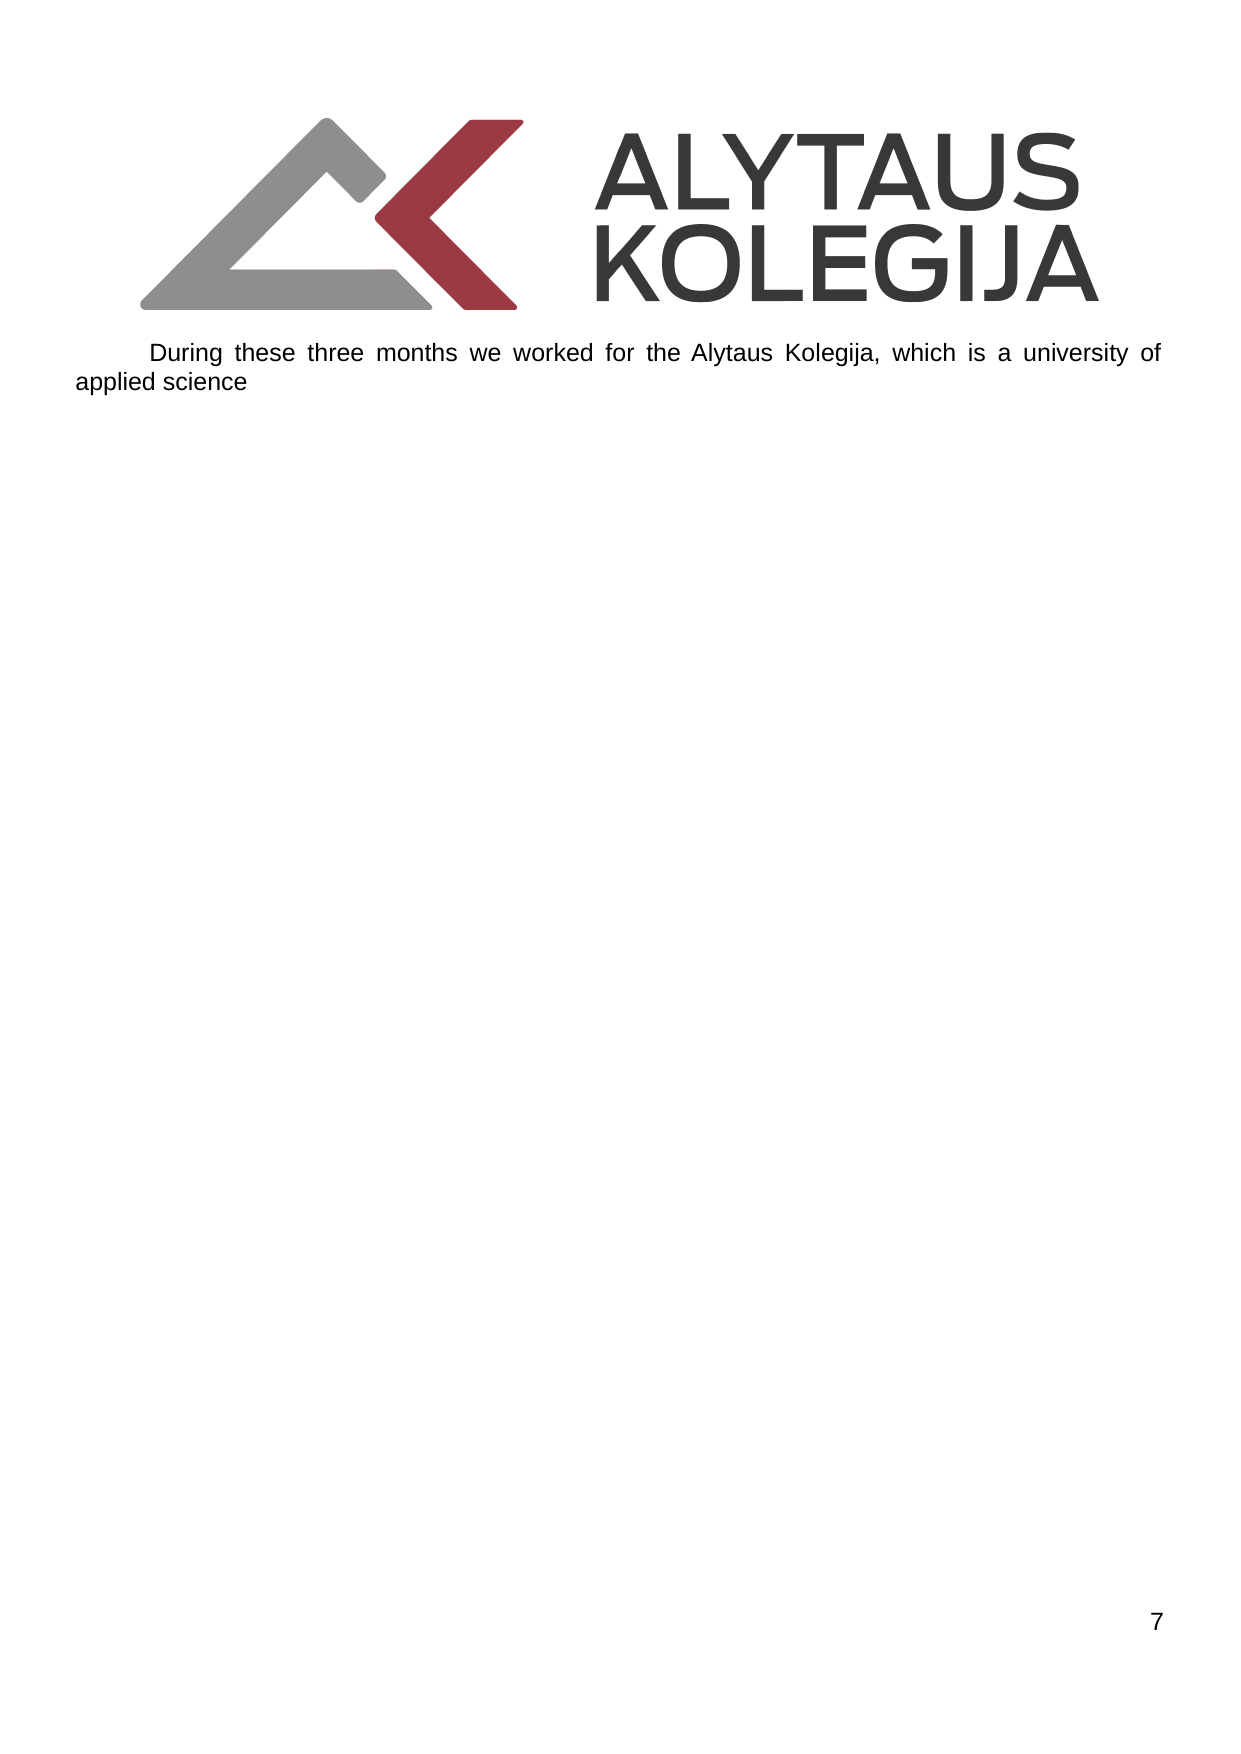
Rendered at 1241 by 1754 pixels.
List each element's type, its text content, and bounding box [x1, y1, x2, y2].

text During these three months we worked for the Alytaus Kolegija, which is a university of applied science [75, 338, 1164, 396]
picture [140, 118, 1099, 310]
